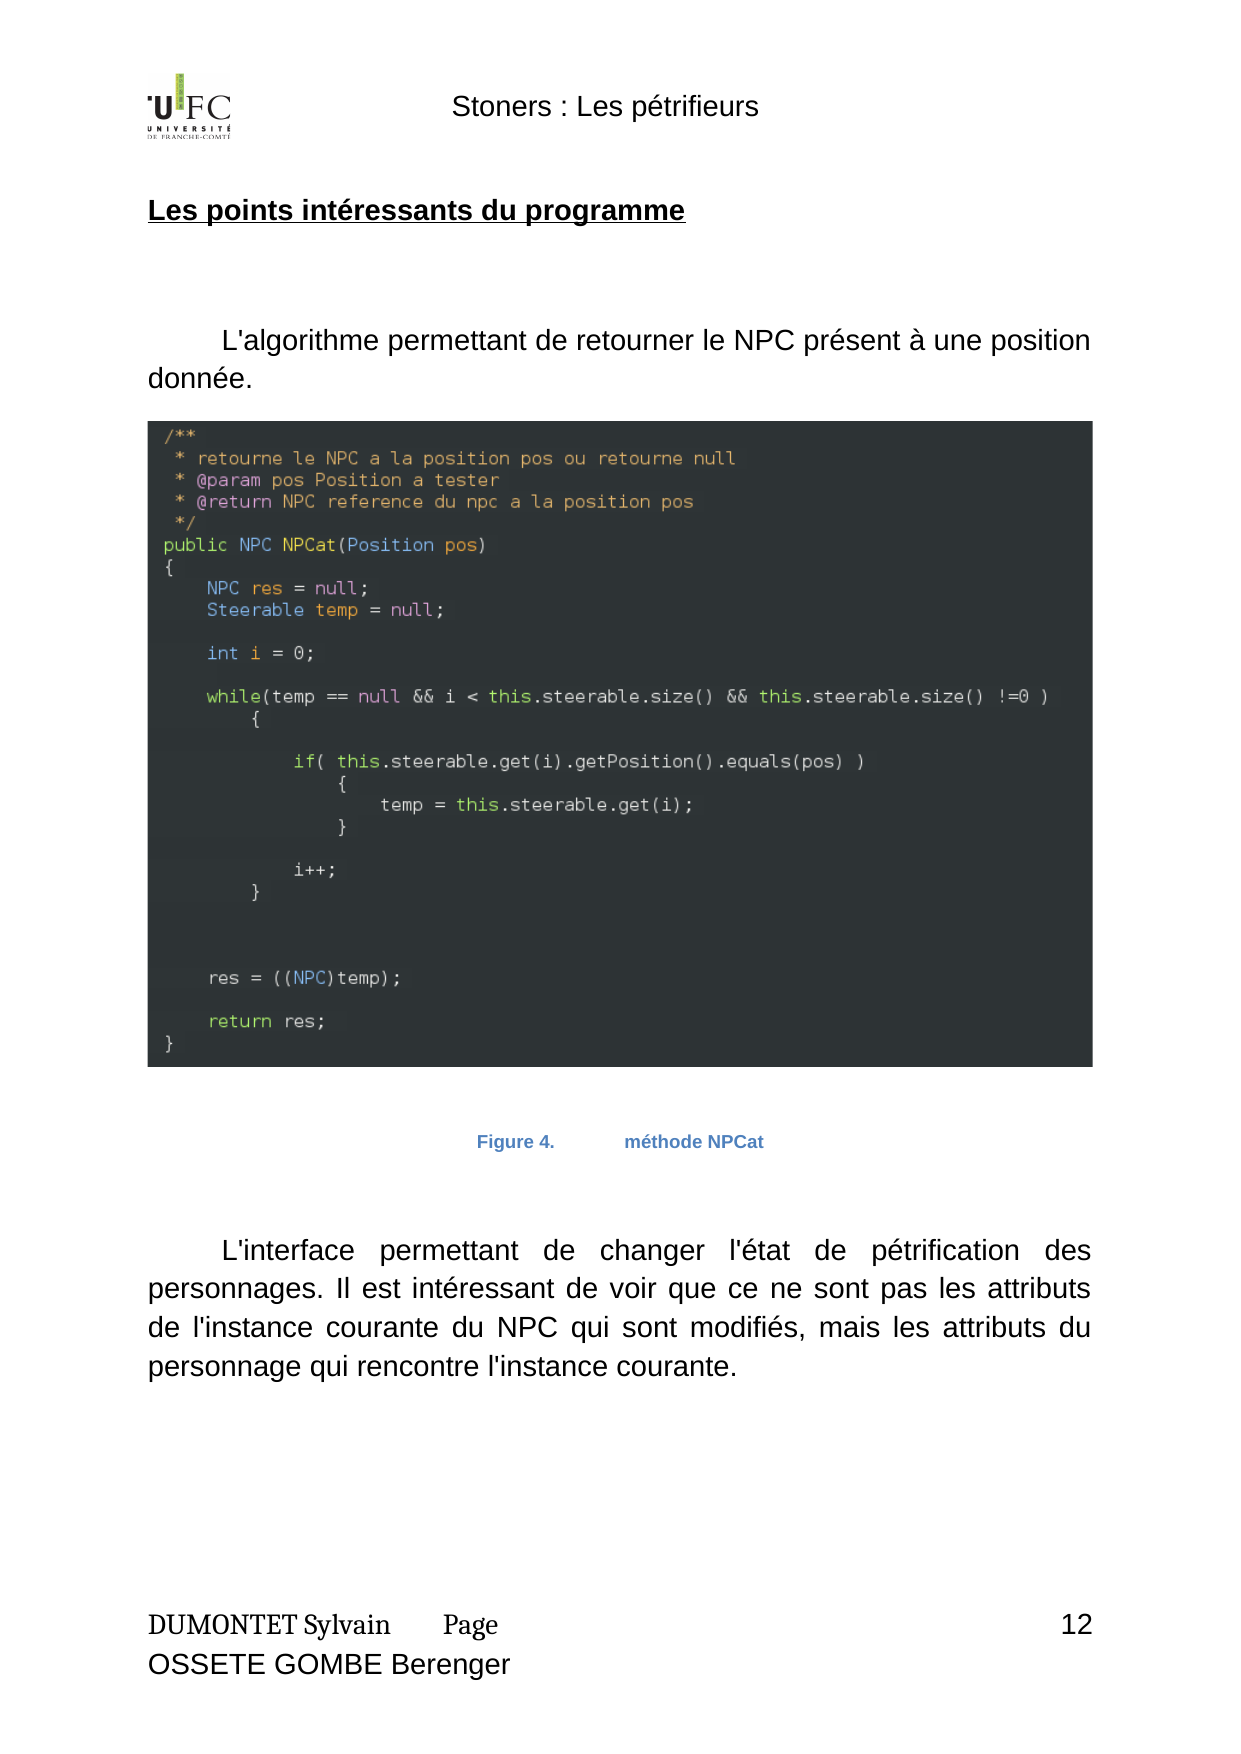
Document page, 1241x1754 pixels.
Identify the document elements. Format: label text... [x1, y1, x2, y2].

picture [147, 421, 1093, 1067]
text L'interface permettant de changer l'état de pétrification des personnages. Il est intéressant de voir que ce ne sont pas les attributs de l'instance courante du NPC qui sont modifiés, mais les attributs du personnage qui rencontre l'instance courante. [148, 1233, 1093, 1382]
list méthode NPCat [148, 1131, 1093, 1153]
text Les points intéressants du programme [148, 193, 1093, 226]
text L'algorithme permettant de retourner le NPC présent à une position donnée. [148, 323, 1093, 395]
picture [147, 73, 231, 139]
